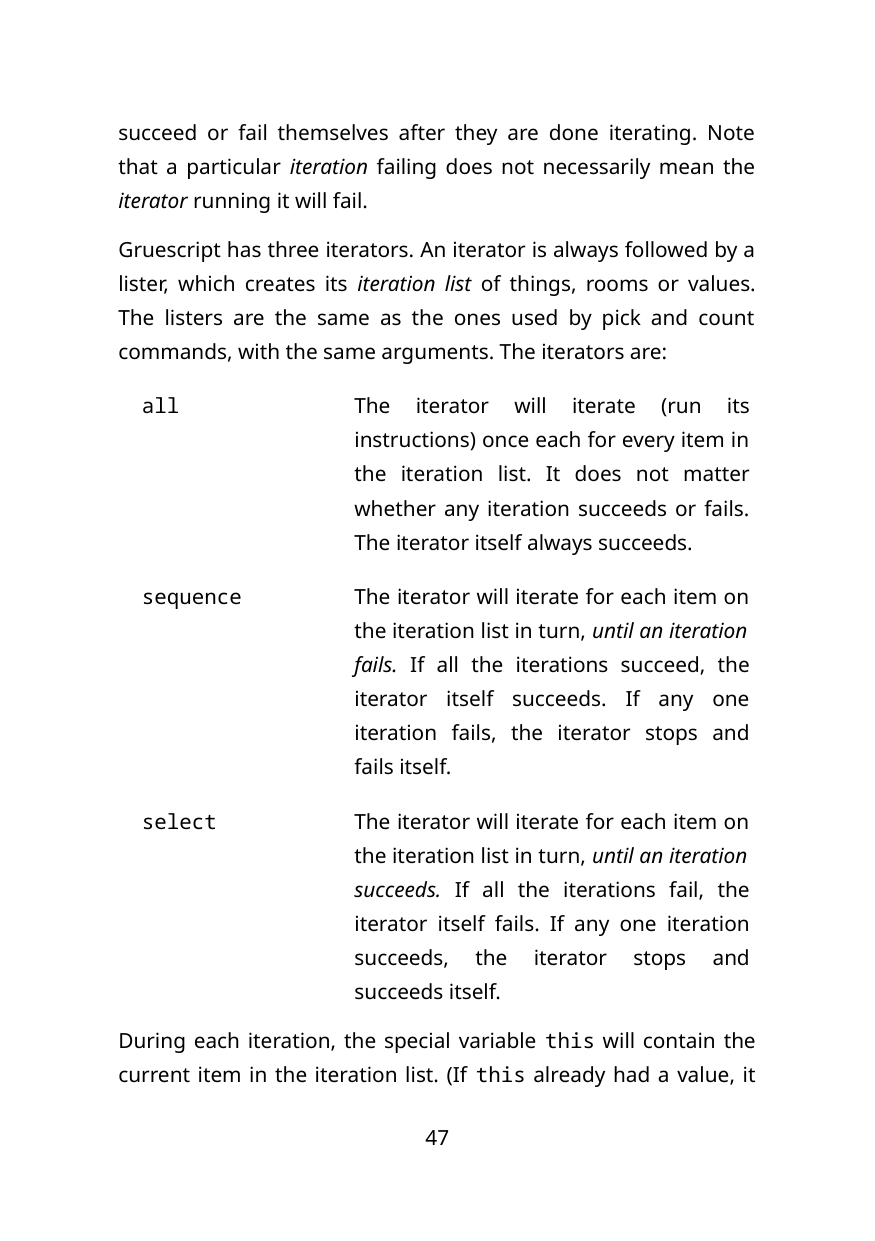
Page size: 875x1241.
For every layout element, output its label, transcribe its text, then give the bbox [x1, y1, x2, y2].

table_cell sequence [118, 576, 348, 801]
table_header all [118, 386, 348, 576]
text During each iteration, the special variable this will contain the current item in the iteration list. (If this already had a value, it [118, 1026, 756, 1088]
table_cell The iterator will iterate for each item on the iteration list in turn, until an iteration succeeds. If all the iterations fail, the iterator itself fails. If any one iteration succeeds, the iterator stops and succeeds itself. [348, 801, 756, 1026]
text Gruescript has three iterators. An iterator is always followed by a lister, which creates its iteration list of things, rooms or values. The listers are the same as the ones used by pick and count commands, with the same arguments. The iterators are: [118, 235, 756, 366]
table_cell The iterator will iterate for each item on the iteration list in turn, until an iteration fails. If all the iterations succeed, the iterator itself succeeds. If any one iteration fails, the iterator stops and fails itself. [348, 576, 756, 801]
text succeed or fail themselves after they are done iterating. Note that a particular iteration failing does not necessarily mean the iterator running it will fail. [118, 118, 756, 215]
table_cell select [118, 801, 348, 1026]
table_header The iterator will iterate (run its instructions) once each for every item in the iteration list. It does not matter whether any iteration succeeds or fails. The iterator itself always succeeds. [348, 386, 756, 576]
